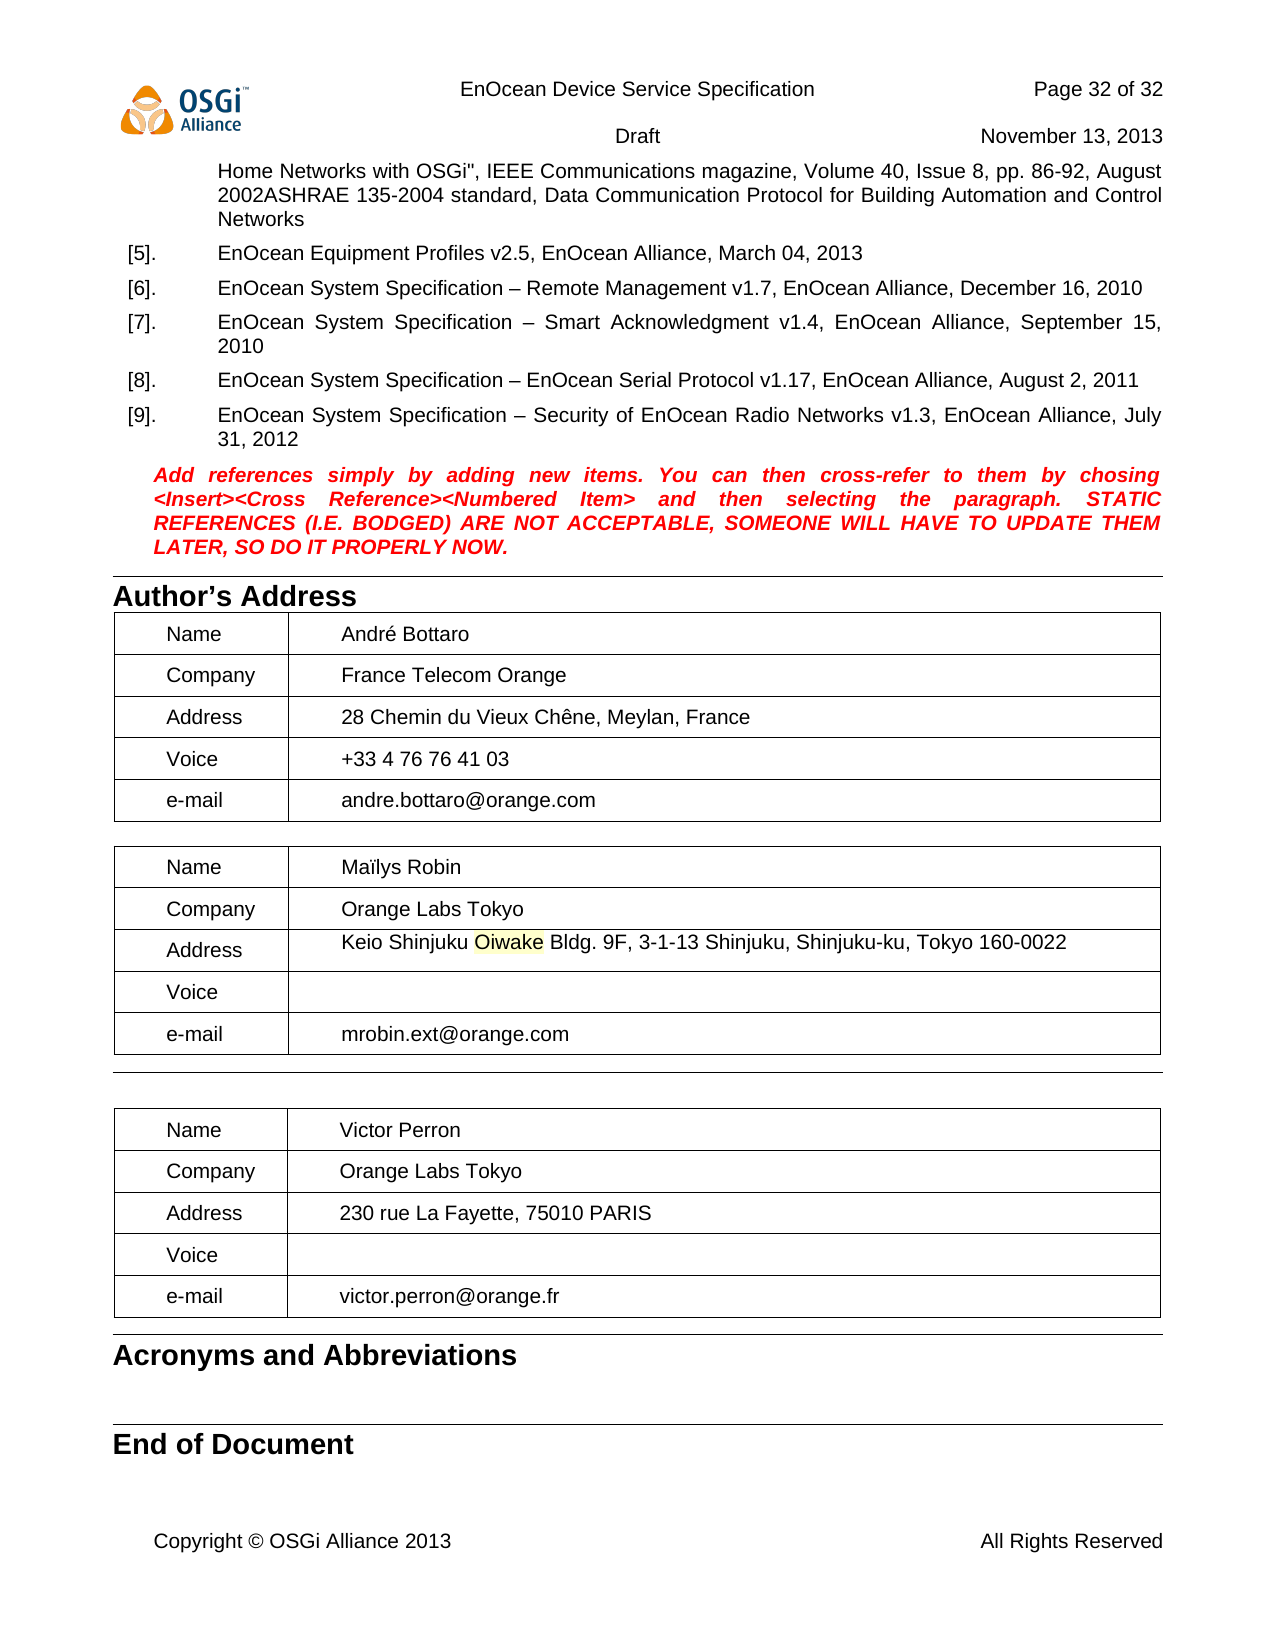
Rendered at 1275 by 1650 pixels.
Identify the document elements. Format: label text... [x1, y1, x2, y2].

list EnOcean Equipment Profiles v2.5, EnOcean Alliance, March 04, 2013 [127, 241, 1163, 265]
table_cell Voice [115, 738, 288, 779]
table_cell e-mail [115, 1013, 288, 1054]
list Home Networks with OSGi", IEEE Communications magazine, Volume 40, Issue 8, pp. 86-92, August 2002ASHRAE 135-2004 standard, Data Communication Protocol for Building Automation and Control Networks [127, 159, 1163, 231]
table_cell Company [115, 655, 288, 696]
table_header Name [115, 613, 288, 654]
subtitle End of Document [112, 1425, 1163, 1461]
subtitle Author’s Address [112, 577, 1163, 612]
table_cell mrobin.ext@orange.com [289, 1013, 1160, 1054]
table_header André Bottaro [289, 613, 1160, 654]
table_cell Company [115, 888, 288, 929]
table_header Victor Perron [288, 1109, 1160, 1150]
table_header Maïlys Robin [289, 847, 1160, 887]
table_cell andre.bottaro@orange.com [289, 780, 1160, 821]
table_cell 230 rue La Fayette, 75010 PARIS [288, 1193, 1160, 1233]
table_cell Address [115, 930, 288, 971]
text Add references simply by adding new items. You can then cross-refer to them by chosing <Insert><Cross Reference><Numbered Item> and then selecting the paragraph. STATIC REFERENCES (I.E. BODGED) ARE NOT ACCEPTABLE, SOMEONE WILL HAVE TO UPDATE THEM LATER, SO DO IT PROPERLY NOW. [153, 463, 1163, 559]
table_cell Address [115, 697, 288, 737]
table_cell 28 Chemin du Vieux Chêne, Meylan, France [289, 697, 1160, 737]
list EnOcean System Specification – EnOcean Serial Protocol v1.17, EnOcean Alliance, August 2, 2011 [127, 368, 1163, 392]
table_cell Voice [115, 1234, 287, 1275]
subtitle Acronyms and Abbreviations [112, 1335, 1163, 1371]
table_cell victor.perron@orange.fr [288, 1276, 1160, 1317]
table_cell [289, 972, 1160, 1012]
table_cell Orange Labs Tokyo [288, 1151, 1160, 1192]
table_cell Orange Labs Tokyo [289, 888, 1160, 929]
table_cell [288, 1234, 1160, 1275]
table_cell Keio Shinjuku Oiwake Bldg. 9F, 3-1-13 Shinjuku, Shinjuku-ku, Tokyo 160-0022 [289, 930, 1160, 971]
table_cell Address [115, 1193, 287, 1233]
list EnOcean System Specification – Remote Management v1.7, EnOcean Alliance, December 16, 2010 [127, 276, 1163, 299]
table_cell +33 4 76 76 41 03 [289, 738, 1160, 779]
picture [113, 78, 257, 142]
table_cell Company [115, 1151, 287, 1192]
list EnOcean System Specification – Security of EnOcean Radio Networks v1.3, EnOcean Alliance, July 31, 2012 [127, 403, 1163, 451]
table_header Name [115, 847, 288, 887]
table_cell Voice [115, 972, 288, 1012]
table_header Name [115, 1109, 287, 1150]
table_cell e-mail [115, 1276, 287, 1317]
table_cell e-mail [115, 780, 288, 821]
list EnOcean System Specification – Smart Acknowledgment v1.4, EnOcean Alliance, September 15, 2010 [127, 310, 1163, 358]
table_cell France Telecom Orange [289, 655, 1160, 696]
